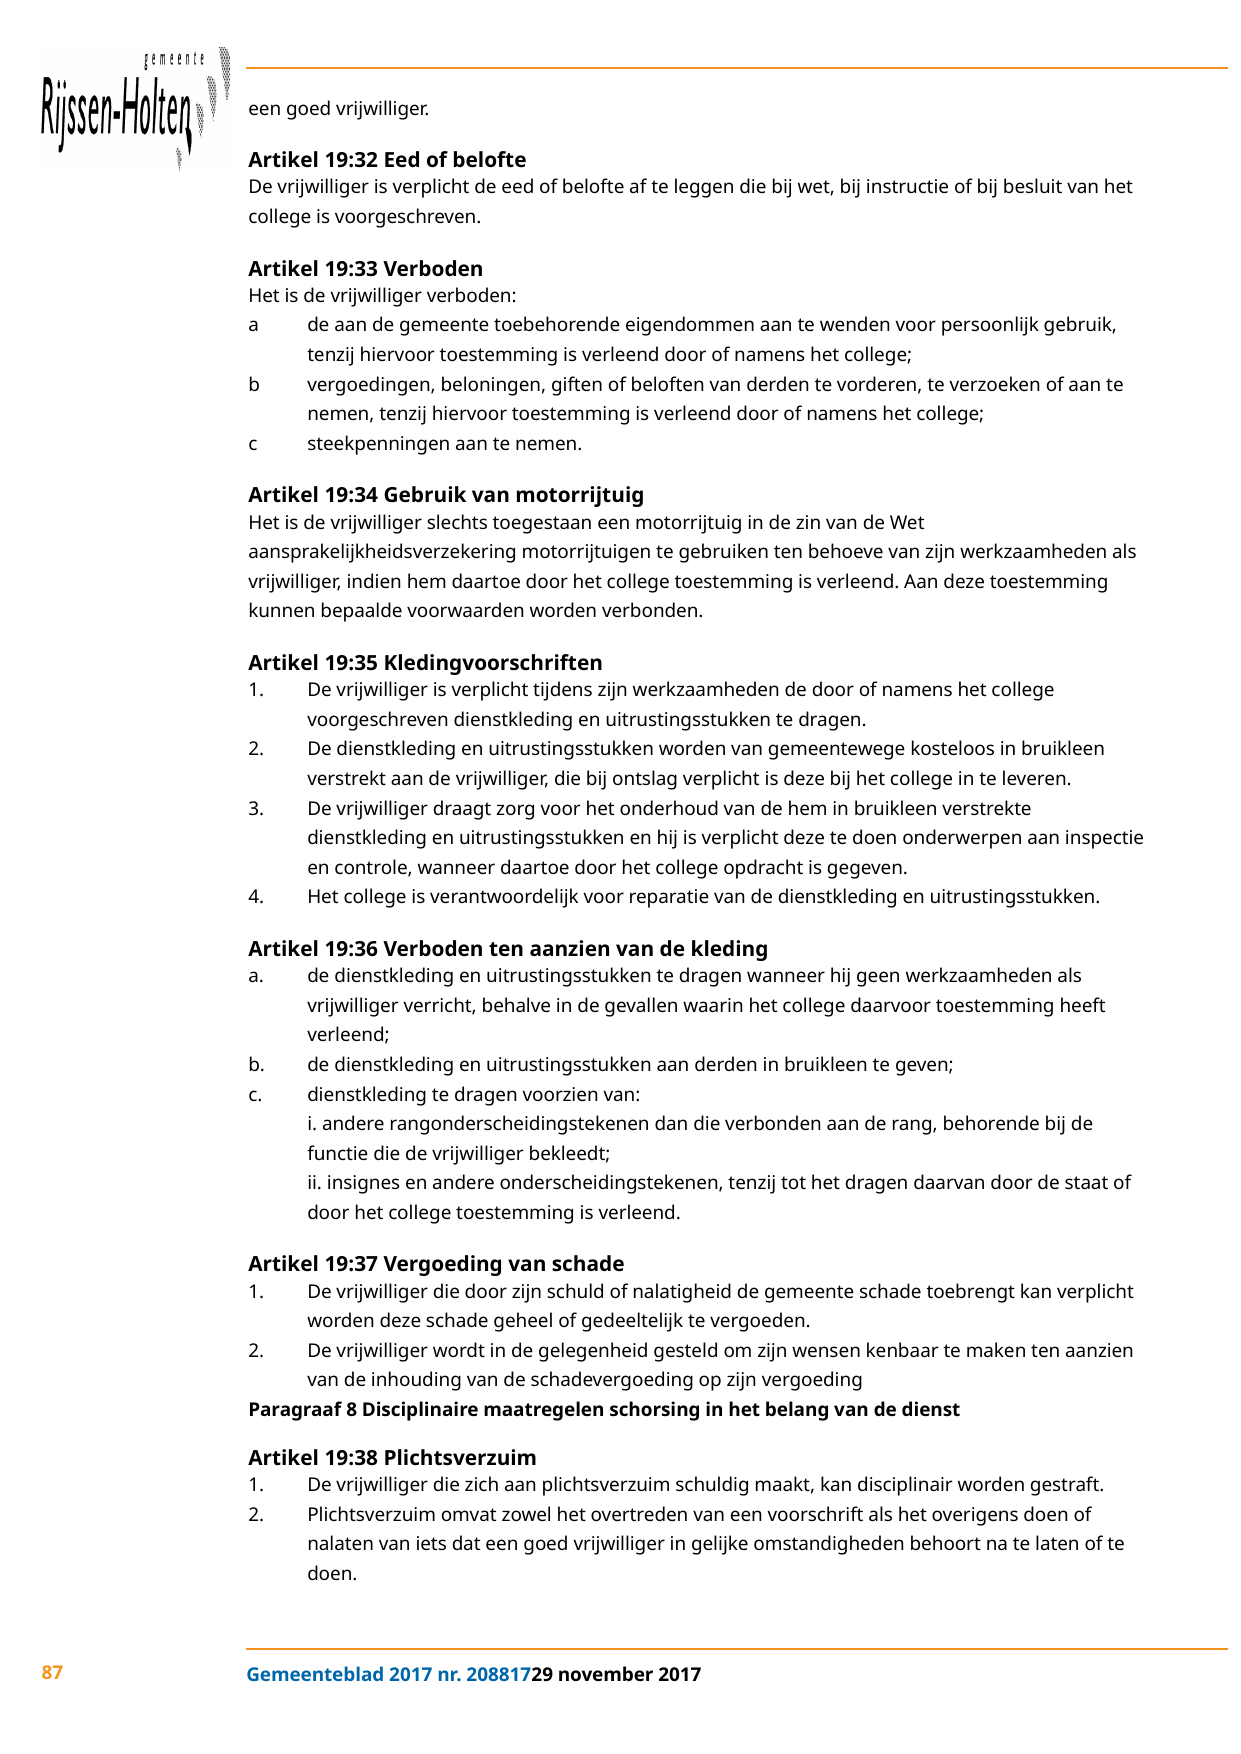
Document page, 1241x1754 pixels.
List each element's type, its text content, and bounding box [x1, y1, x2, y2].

text Het is de vrijwilliger slechts toegestaan een motorrijtuig in de zin van de Wet aansprakelijkheidsverzekering motorrijtuigen te gebruiken ten behoeve van zijn werkzaamheden als vrijwilliger, indien hem daartoe door het college toestemming is verleend. Aan deze toestemming kunnen bepaalde voorwaarden worden verbonden. [248, 509, 1152, 623]
list De dienstkleding en uitrustingsstukken worden van gemeentewege kosteloos in bruikleen verstrekt aan de vrijwilliger, die bij ontslag verplicht is deze bij het college in te leveren. [248, 736, 1152, 791]
list de dienstkleding en uitrustingsstukken te dragen wanneer hij geen werkzaamheden als vrijwilliger verricht, behalve in de gevallen waarin het college daarvoor toestemming heeft verleend; [248, 962, 1152, 1047]
list i. andere rangonderscheidingstekenen dan die verbonden aan de rang, behorende bij de functie die de vrijwilliger bekleedt; [248, 1110, 1152, 1166]
list dienstkleding te dragen voorzien van: [248, 1081, 1152, 1106]
picture [41, 47, 231, 172]
list de aan de gemeente toebehorende eigendommen aan te wenden voor persoonlijk gebruik, tenzij hiervoor toestemming is verleend door of namens het college; [248, 312, 1152, 367]
text Paragraaf 8 Disciplinaire maatregelen schorsing in het belang van de dienst [248, 1396, 1152, 1422]
list ii. insignes en andere onderscheidingstekenen, tenzij tot het dragen daarvan door de staat of door het college toestemming is verleend. [248, 1169, 1152, 1225]
list De vrijwilliger die zich aan plichtsverzuim schuldig maakt, kan disciplinair worden gestraft. [248, 1471, 1152, 1497]
text Artikel 19:35 Kledingvoorschriften [248, 648, 1152, 676]
list steekpenningen aan te nemen. [248, 430, 1152, 456]
text Artikel 19:38 Plichtsverzuim [248, 1443, 1152, 1471]
list De vrijwilliger draagt zorg voor het onderhoud van de hem in bruikleen verstrekte dienstkleding en uitrustingsstukken en hij is verplicht deze te doen onderwerpen aan inspectie en controle, wanneer daartoe door het college opdracht is gegeven. [248, 795, 1152, 880]
list De vrijwilliger die door zijn schuld of nalatigheid de gemeente schade toebrengt kan verplicht worden deze schade geheel of gedeeltelijk te vergoeden. [248, 1278, 1152, 1333]
list Het college is verantwoordelijk voor reparatie van de dienstkleding en uitrustingsstukken. [248, 883, 1152, 909]
text een goed vrijwilliger. [248, 95, 1152, 121]
list Plichtsverzuim omvat zowel het overtreden van een voorschrift als het overigens doen of nalaten van iets dat een goed vrijwilliger in gelijke omstandigheden behoort na te laten of te doen. [248, 1501, 1152, 1586]
text Artikel 19:34 Gebruik van motorrijtuig [248, 480, 1152, 509]
text Artikel 19:33 Verboden [248, 254, 1152, 282]
text Artikel 19:32 Eed of belofte [248, 145, 1152, 174]
text Artikel 19:36 Verboden ten aanzien van de kleding [248, 934, 1152, 962]
text De vrijwilliger is verplicht de eed of belofte af te leggen die bij wet, bij instructie of bij besluit van het college is voorgeschreven. [248, 174, 1152, 229]
text Artikel 19:37 Vergoeding van schade [248, 1249, 1152, 1278]
list vergoedingen, beloningen, giften of beloften van derden te vorderen, te verzoeken of aan te nemen, tenzij hiervoor toestemming is verleend door of namens het college; [248, 371, 1152, 426]
list De vrijwilliger wordt in de gelegenheid gesteld om zijn wensen kenbaar te maken ten aanzien van de inhouding van de schadevergoeding op zijn vergoeding [248, 1337, 1152, 1392]
list de dienstkleding en uitrustingsstukken aan derden in bruikleen te geven; [248, 1051, 1152, 1077]
list De vrijwilliger is verplicht tijdens zijn werkzaamheden de door of namens het college voorgeschreven dienstkleding en uitrustingsstukken te dragen. [248, 676, 1152, 732]
text Het is de vrijwilliger verboden: [248, 282, 1152, 308]
